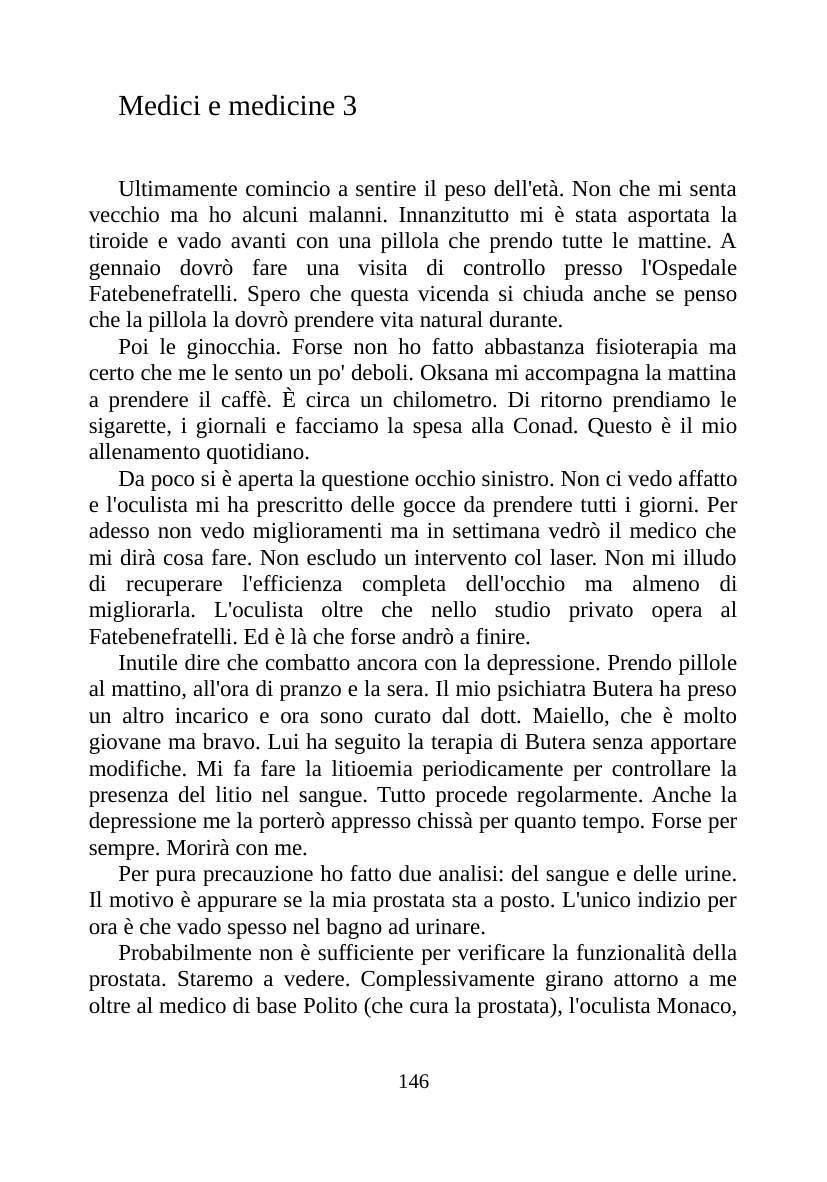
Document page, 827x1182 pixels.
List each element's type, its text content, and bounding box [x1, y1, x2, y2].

text Poi le ginocchia. Forse non ho fatto abbastanza fisioterapia ma certo che me le sento un po' deboli. Oksana mi accompagna la mattina a prendere il caffè. È circa un chilometro. Di ritorno prendiamo le sigarette, i giornali e facciamo la spesa alla Conad. Questo è il mio allenamento quotidiano. [88, 333, 738, 465]
text Inutile dire che combatto ancora con la depressione. Prendo pillole al mattino, all'ora di pranzo e la sera. Il mio psichiatra Butera ha preso un altro incarico e ora sono curato dal dott. Maiello, che è molto giovane ma bravo. Lui ha seguito la terapia di Butera senza apportare modifiche. Mi fa fare la litioemia periodicamente per controllare la presenza del litio nel sangue. Tutto procede regolarmente. Anche la depressione me la porterò appresso chissà per quanto tempo. Forse per sempre. Morirà con me. [88, 649, 738, 860]
text Per pura precauzione ho fatto due analisi: del sangue e delle urine. Il motivo è appurare se la mia prostata sta a posto. L'unico indizio per ora è che vado spesso nel bagno ad urinare. [88, 860, 738, 939]
text Da poco si è aperta la questione occhio sinistro. Non ci vedo affatto e l'oculista mi ha prescritto delle gocce da prendere tutti i giorni. Per adesso non vedo miglioramenti ma in settimana vedrò il medico che mi dirà cosa fare. Non escludo un intervento col laser. Non mi illudo di recuperare l'efficienza completa dell'occhio ma almeno di migliorarla. L'oculista oltre che nello studio privato opera al Fatebenefratelli. Ed è là che forse andrò a finire. [88, 465, 738, 649]
subtitle Medici e medicine 3 [88, 88, 738, 122]
text Ultimamente comincio a sentire il peso dell'età. Non che mi senta vecchio ma ho alcuni malanni. Innanzitutto mi è stata asportata la tiroide e vado avanti con una pillola che prendo tutte le mattine. A gennaio dovrò fare una visita di controllo presso l'Ospedale Fatebenefratelli. Spero che questa vicenda si chiuda anche se penso che la pillola la dovrò prendere vita natural durante. [88, 175, 738, 333]
text Probabilmente non è sufficiente per verificare la funzionalità della prostata. Staremo a vedere. Complessivamente girano attorno a me oltre al medico di base Polito (che cura la prostata), l'oculista Monaco, [88, 939, 738, 1018]
